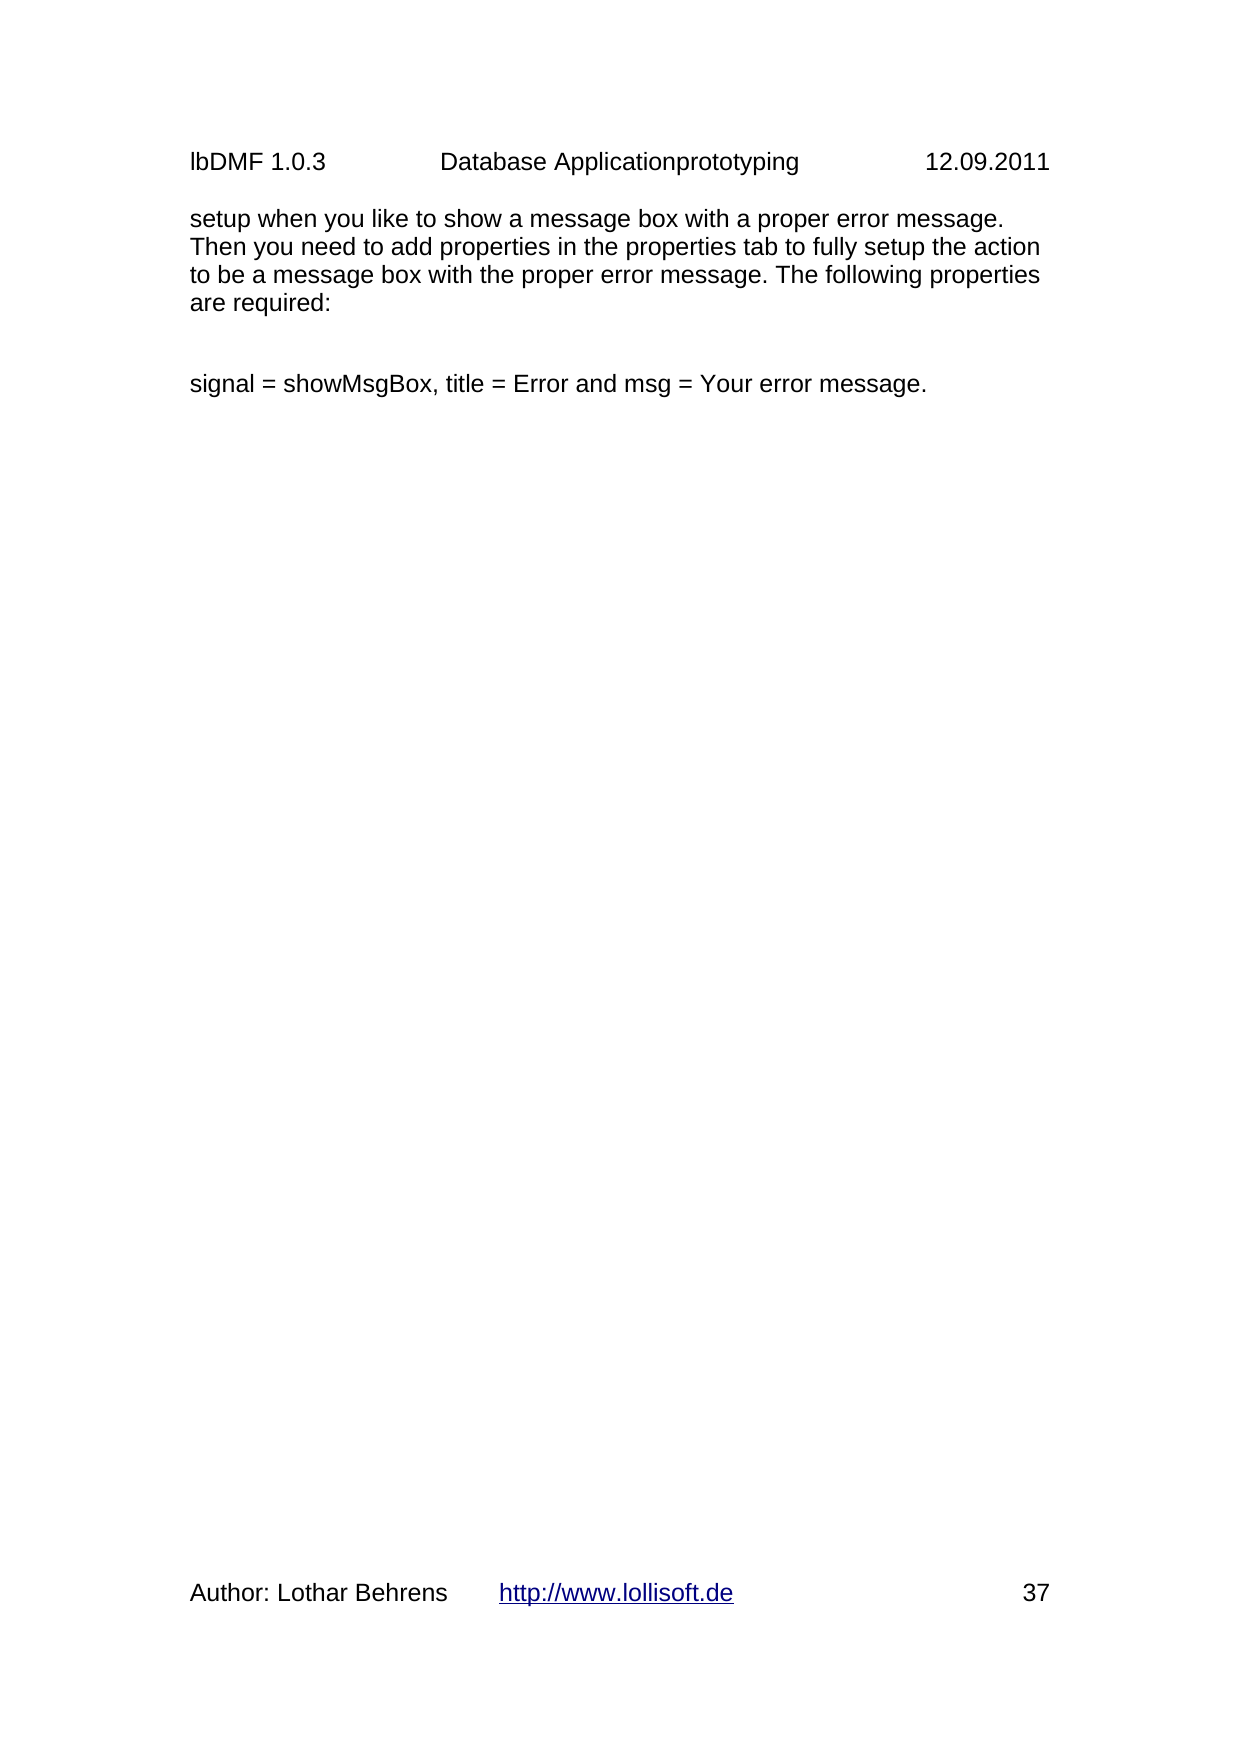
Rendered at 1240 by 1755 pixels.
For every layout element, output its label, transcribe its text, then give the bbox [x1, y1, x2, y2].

text setup when you like to show a message box with a proper error message. Then you need to add properties in the properties tab to fully setup the action to be a message box with the proper error message. The following properties are required: [189, 205, 1050, 317]
text signal = showMsgBox, title = Error and msg = Your error message. [189, 370, 1050, 398]
